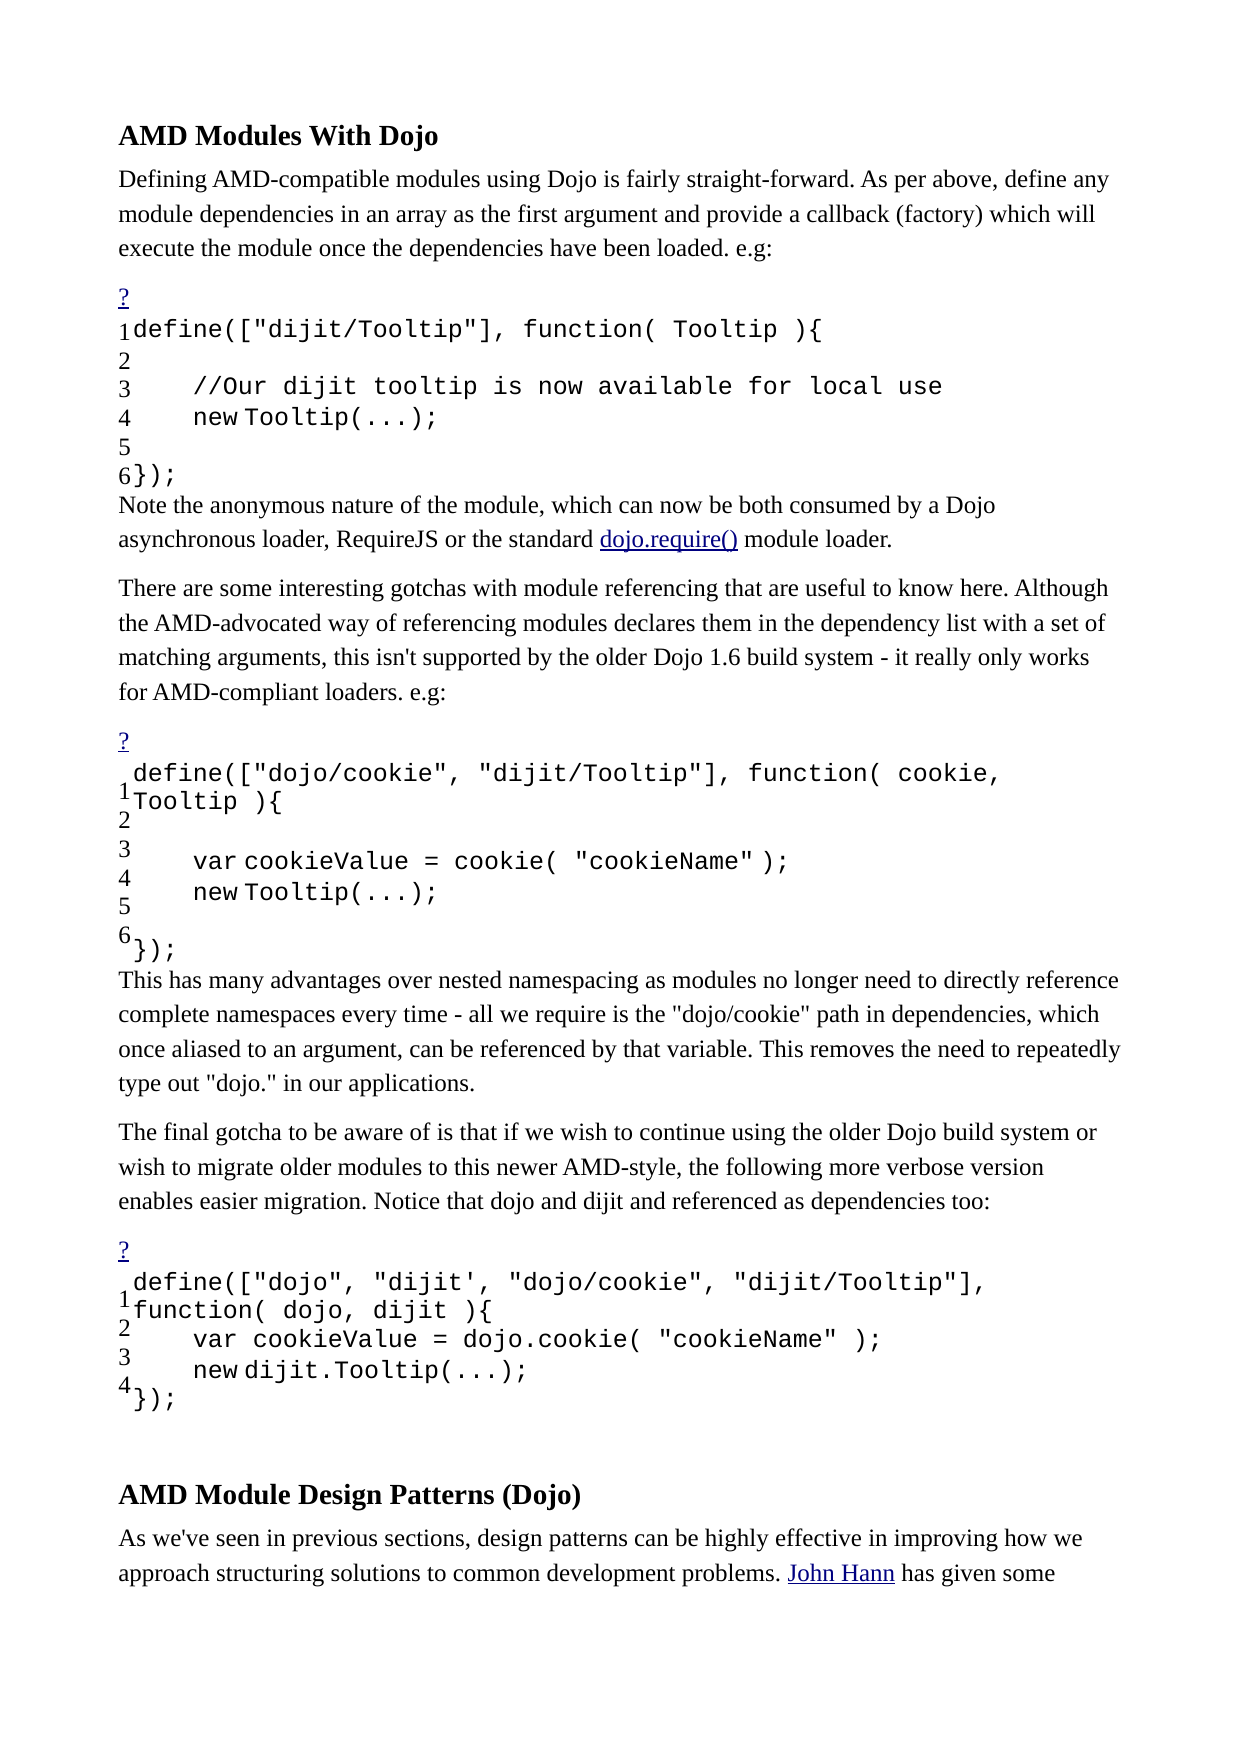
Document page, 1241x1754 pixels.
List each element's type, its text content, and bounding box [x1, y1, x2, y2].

subtitle AMD Modules With Dojo [118, 118, 1122, 152]
text ? [118, 726, 1122, 755]
table_header 1 2 3 4 [118, 1270, 133, 1414]
text There are some interesting gotchas with module referencing that are useful to know here. Although the AMD-advocated way of referencing modules declares them in the dependency list with a set of matching arguments, this isn't supported by the older Dojo 1.6 build system - it really only works for AMD-compliant loaders. e.g: [118, 573, 1122, 706]
table_header define(["dojo", "dijit', "dojo/cookie", "dijit/Tooltip"], function( dojo, dijit ){ var cookieValue = dojo.cookie( "cookieName" ); new dijit.Tooltip(...); }); [133, 1270, 1122, 1414]
table_header 1 2 3 4 5 6 [118, 317, 133, 490]
table_header define(["dijit/Tooltip"], function( Tooltip ){ //Our dijit tooltip is now available for local use new Tooltip(...); }); [133, 317, 958, 490]
table_header 1 2 3 4 5 6 [118, 761, 133, 965]
table_header define(["dojo/cookie", "dijit/Tooltip"], function( cookie, Tooltip ){ var cookieValue = cookie( "cookieName" ); new Tooltip(...); }); [133, 761, 1122, 965]
text ? [118, 1235, 1122, 1264]
text Note the anonymous nature of the module, which can now be both consumed by a Dojo asynchronous loader, RequireJS or the standard dojo.require() module loader. [118, 490, 1122, 553]
text ? [118, 282, 1122, 311]
text Defining AMD-compatible modules using Dojo is fairly straight-forward. As per above, define any module dependencies in an array as the first argument and provide a callback (factory) which will execute the module once the dependencies have been loaded. e.g: [118, 164, 1122, 262]
subtitle AMD Module Design Patterns (Dojo) [118, 1477, 1122, 1511]
text The final gotcha to be aware of is that if we wish to continue using the older Dojo build system or wish to migrate older modules to this newer AMD-style, the following more verbose version enables easier migration. Notice that dojo and dijit and referenced as dependencies too: [118, 1117, 1122, 1215]
text This has many advantages over nested namespacing as modules no longer need to directly reference complete namespaces every time - all we require is the "dojo/cookie" path in dependencies, which once aliased to an argument, can be referenced by that variable. This removes the need to repeatedly type out "dojo." in our applications. [118, 965, 1122, 1097]
text As we've seen in previous sections, design patterns can be highly effective in improving how we approach structuring solutions to common development problems. John Hann has given some [118, 1523, 1122, 1587]
